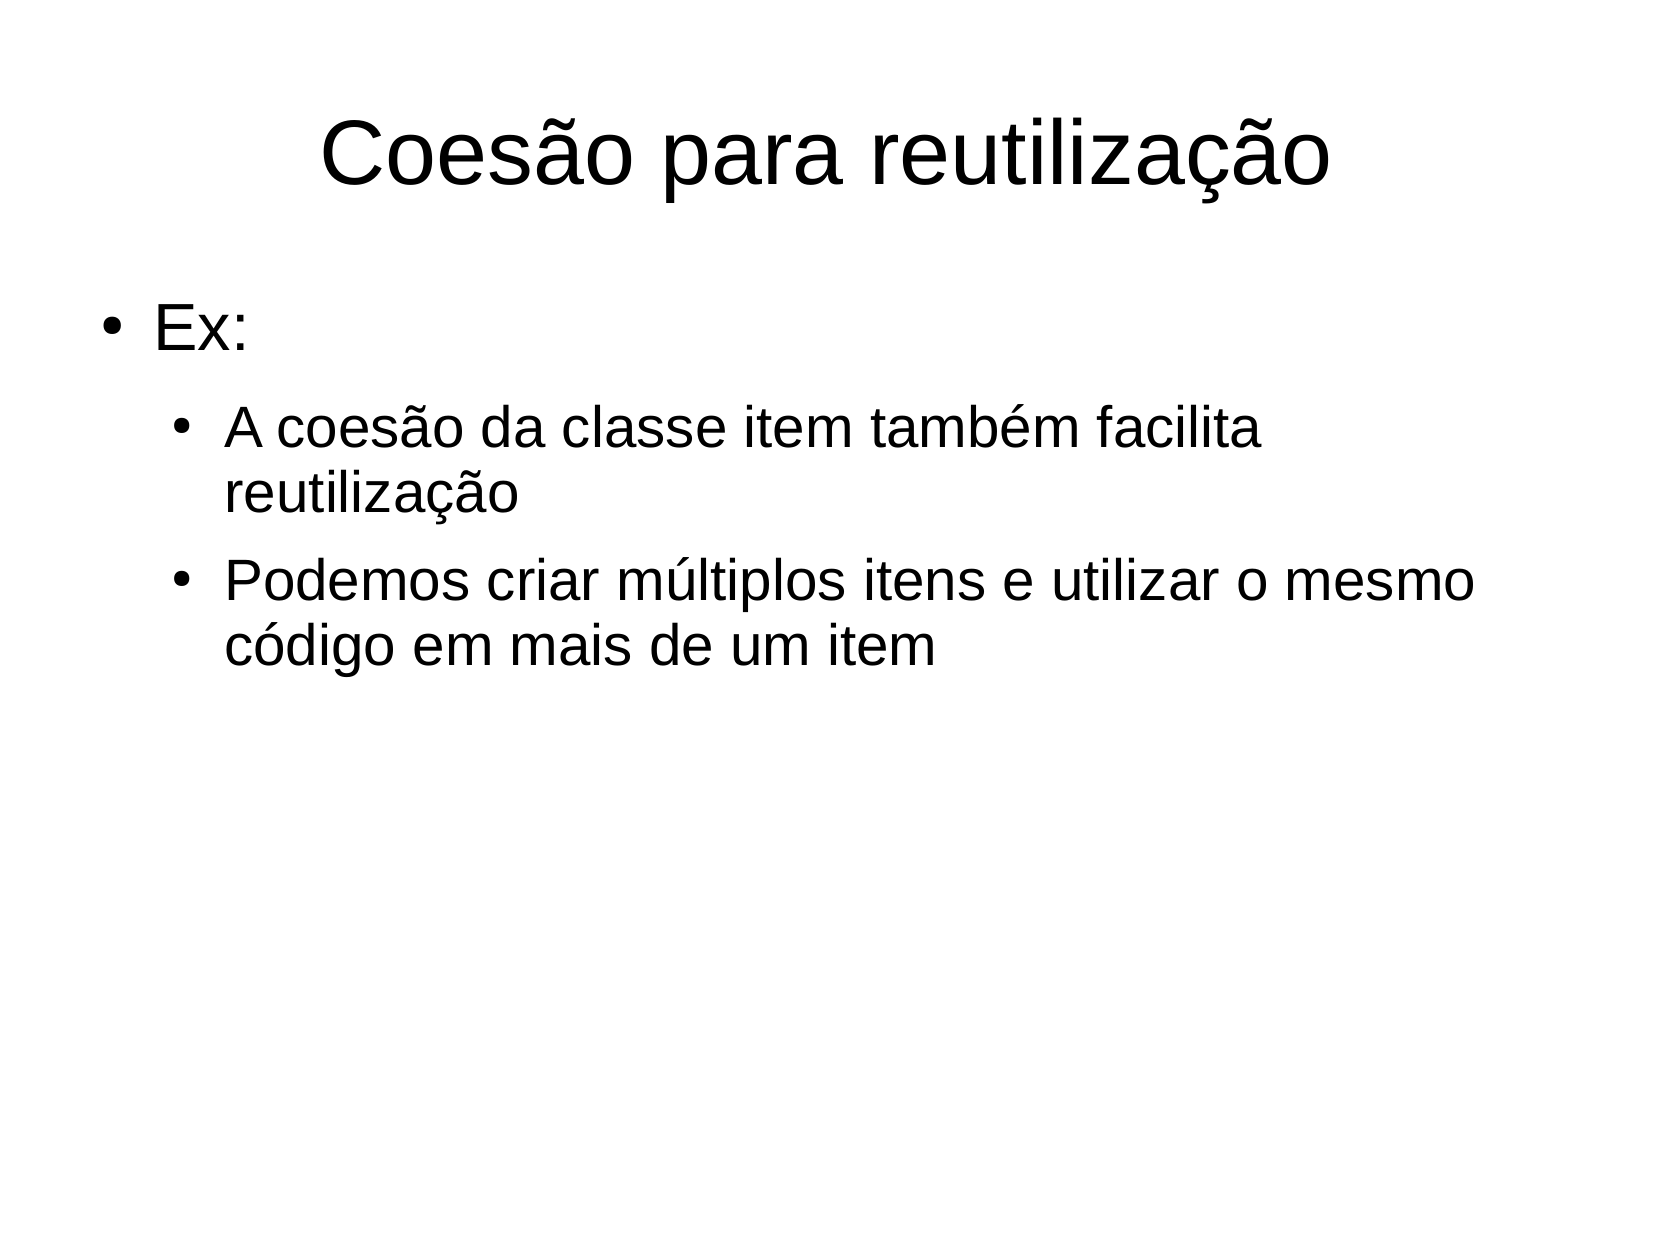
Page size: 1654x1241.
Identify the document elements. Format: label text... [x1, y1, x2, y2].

list Ex: A coesão da classe item também facilita reutilização Podemos criar múltiplos itens e utilizar o mesmo código em mais de um item [82, 290, 1571, 1109]
title Coesão para reutilização [82, 49, 1571, 257]
